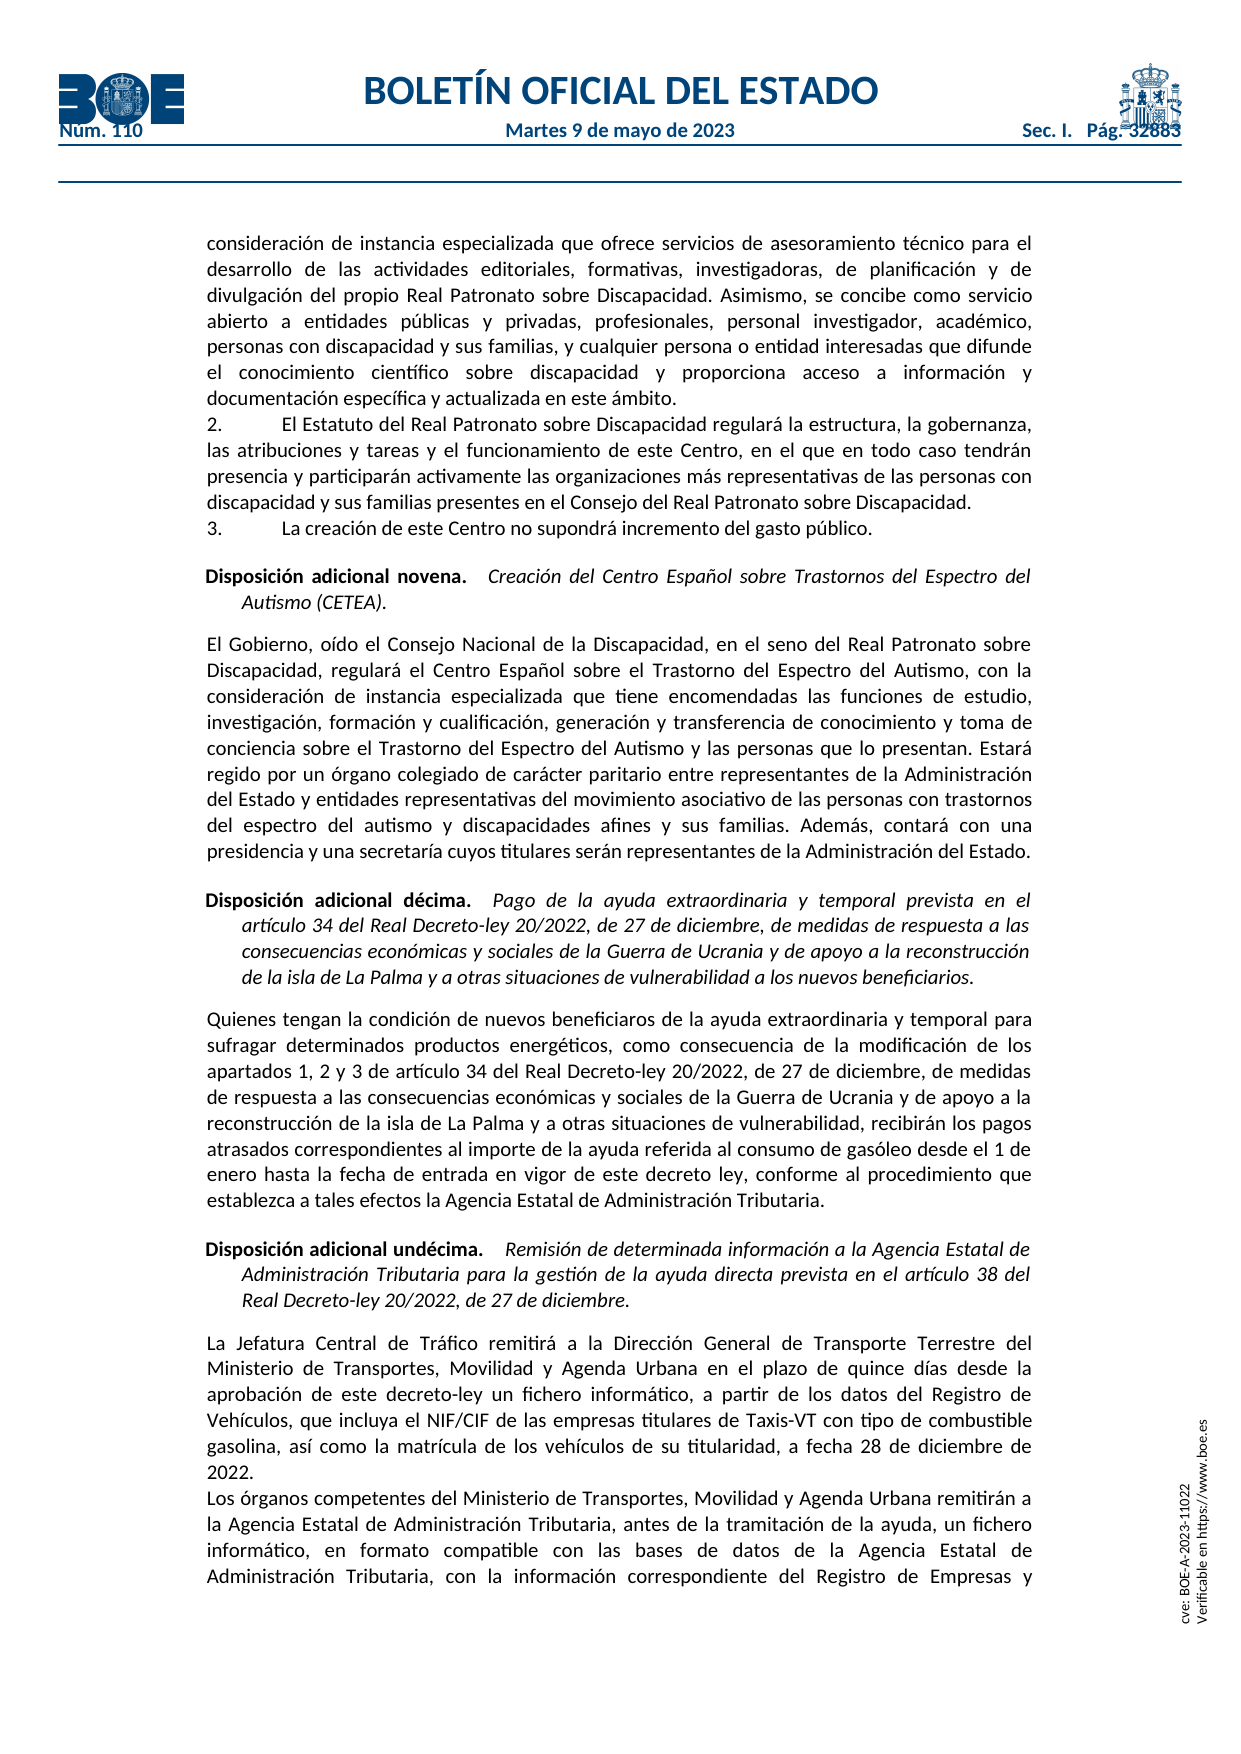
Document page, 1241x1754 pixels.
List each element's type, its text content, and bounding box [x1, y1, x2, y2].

list La creación de este Centro no supondrá incremento del gasto público. [207, 516, 1034, 541]
text El Gobierno, oído el Consejo Nacional de la Discapacidad, en el seno del Real Patronato sobre Discapacidad, regulará el Centro Español sobre el Trastorno del Espectro del Autismo, con la consideración de instancia especializada que tiene encomendadas las funciones de estudio, investigación, formación y cualificación, generación y transferencia de conocimiento y toma de conciencia sobre el Trastorno del Espectro del Autismo y las personas que lo presentan. Estará regido por un órgano colegiado de carácter paritario entre representantes de la Administración del Estado y entidades representativas del movimiento asociativo de las personas con trastornos del espectro del autismo y discapacidades afines y sus familias. Además, contará con una presidencia y una secretaría cuyos titulares serán representantes de la Administración del Estado. [207, 632, 1034, 864]
text La Jefatura Central de Tráfico remitirá a la Dirección General de Transporte Terrestre del Ministerio de Transportes, Movilidad y Agenda Urbana en el plazo de quince días desde la aprobación de este decreto-ley un fichero informático, a partir de los datos del Registro de Vehículos, que incluya el NIF/CIF de las empresas titulares de Taxis-VT con tipo de combustible gasolina, así como la matrícula de los vehículos de su titularidad, a fecha 28 de diciembre de 2022. [207, 1330, 1034, 1484]
text Disposición adicional décima. Pago de la ayuda extraordinaria y temporal prevista en el artículo 34 del Real Decreto-ley 20/2022, de 27 de diciembre, de medidas de respuesta a las consecuencias económicas y sociales de la Guerra de Ucrania y de apoyo a la reconstrucción de la isla de La Palma y a otras situaciones de vulnerabilidad a los nuevos beneficiarios. [205, 887, 1034, 990]
list consideración de instancia especializada que ofrece servicios de asesoramiento técnico para el desarrollo de las actividades editoriales, formativas, investigadoras, de planificación y de divulgación del propio Real Patronato sobre Discapacidad. Asimismo, se concibe como servicio abierto a entidades públicas y privadas, profesionales, personal investigador, académico, personas con discapacidad y sus familias, y cualquier persona o entidad interesadas que difunde el conocimiento científico sobre discapacidad y proporciona acceso a información y documentación específica y actualizada en este ámbito. [207, 230, 1034, 411]
list El Estatuto del Real Patronato sobre Discapacidad regulará la estructura, la gobernanza, las atribuciones y tareas y el funcionamiento de este Centro, en el que en todo caso tendrán presencia y participarán activamente las organizaciones más representativas de las personas con discapacidad y sus familias presentes en el Consejo del Real Patronato sobre Discapacidad. [207, 412, 1034, 514]
text Disposición adicional undécima. Remisión de determinada información a la Agencia Estatal de Administración Tributaria para la gestión de la ayuda directa prevista en el artículo 38 del Real Decreto-ley 20/2022, de 27 de diciembre. [205, 1236, 1034, 1313]
text Quienes tengan la condición de nuevos beneficiaros de la ayuda extraordinaria y temporal para sufragar determinados productos energéticos, como consecuencia de la modificación de los apartados 1, 2 y 3 de artículo 34 del Real Decreto-ley 20/2022, de 27 de diciembre, de medidas de respuesta a las consecuencias económicas y sociales de la Guerra de Ucrania y de apoyo a la reconstrucción de la isla de La Palma y a otras situaciones de vulnerabilidad, recibirán los pagos atrasados correspondientes al importe de la ayuda referida al consumo de gasóleo desde el 1 de enero hasta la fecha de entrada en vigor de este decreto ley, conforme al procedimiento que establezca a tales efectos la Agencia Estatal de Administración Tributaria. [207, 1007, 1034, 1213]
text Disposición adicional novena. Creación del Centro Español sobre Trastornos del Espectro del Autismo (CETEA). [205, 563, 1034, 615]
text Los órganos competentes del Ministerio de Transportes, Movilidad y Agenda Urbana remitirán a la Agencia Estatal de Administración Tributaria, antes de la tramitación de la ayuda, un fichero informático, en formato compatible con las bases de datos de la Agencia Estatal de Administración Tributaria, con la información correspondiente del Registro de Empresas y [207, 1485, 1034, 1588]
